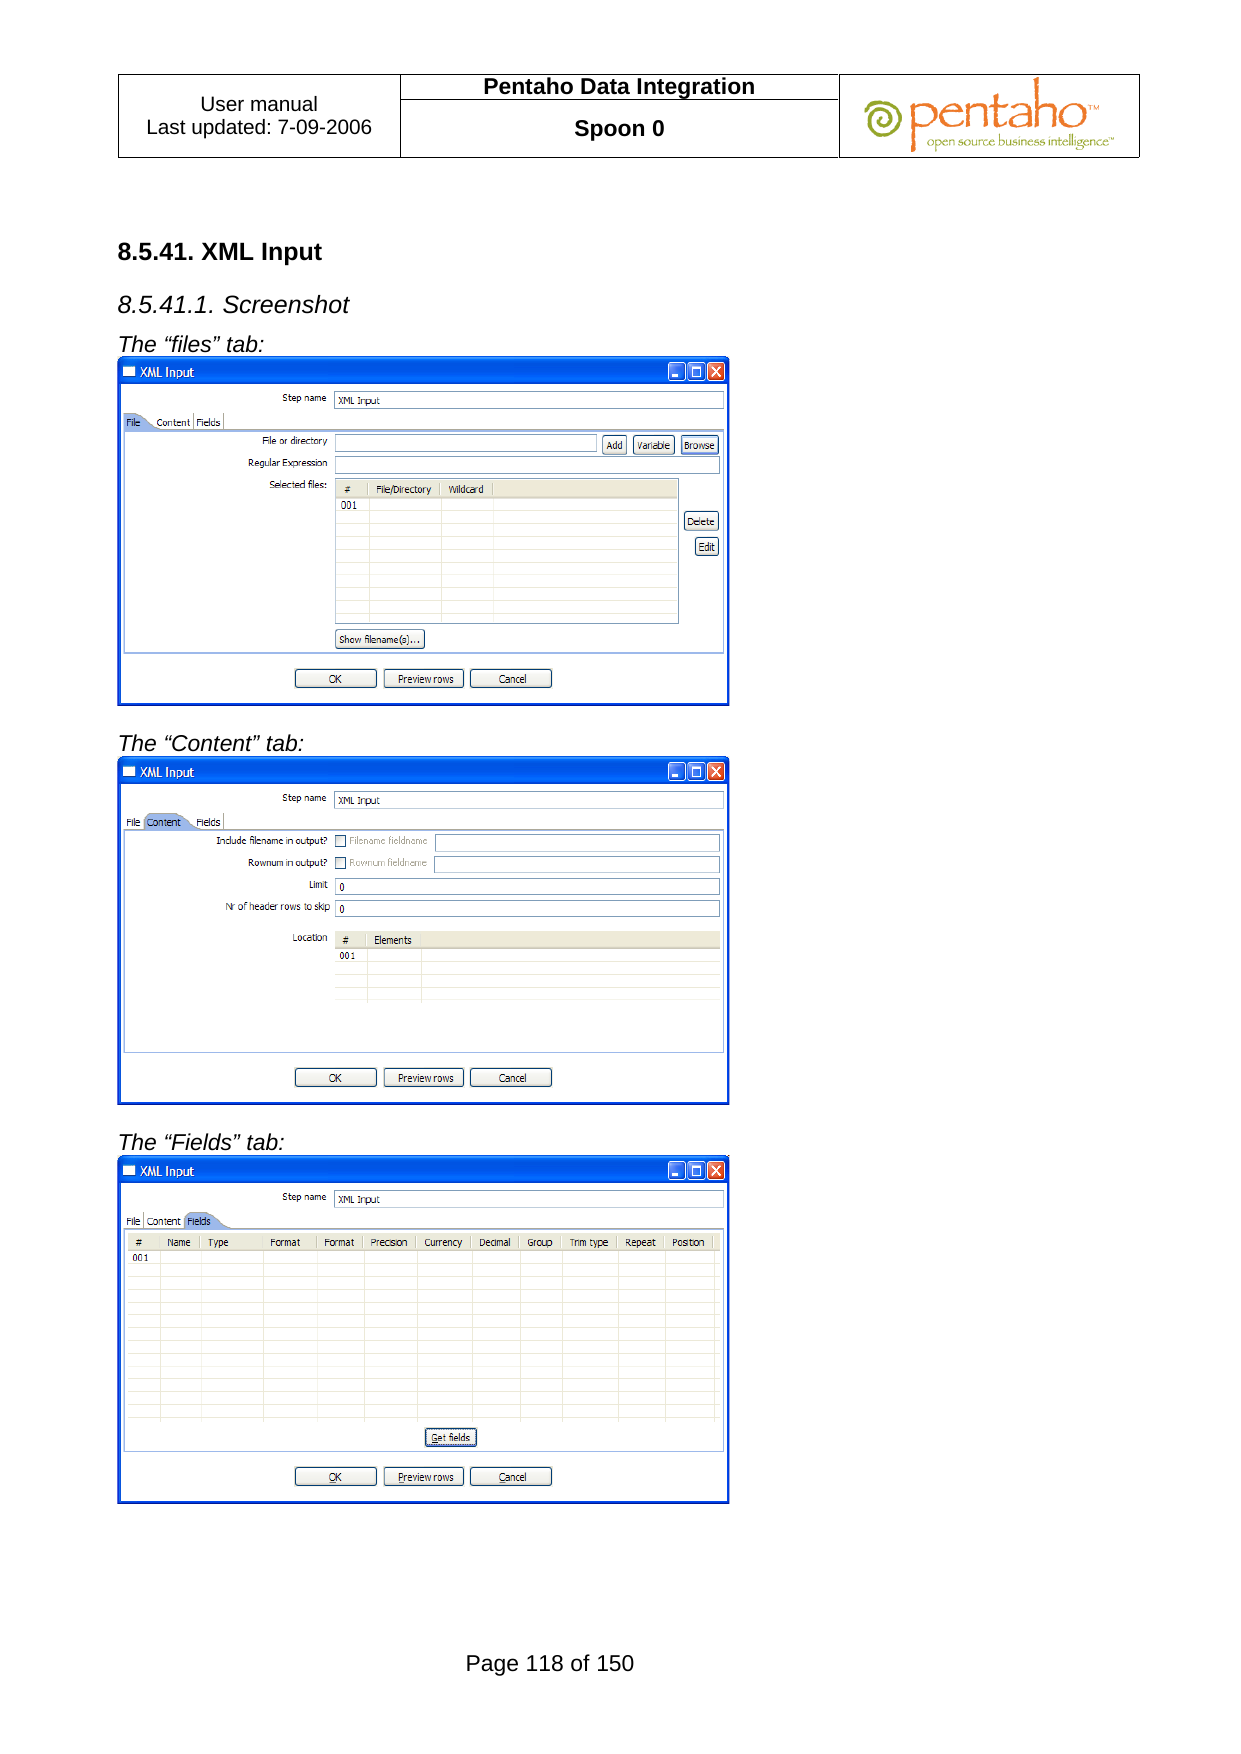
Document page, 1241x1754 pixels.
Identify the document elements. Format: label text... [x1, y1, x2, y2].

picture [117, 756, 730, 1105]
text The “files” tab: [117, 331, 1137, 357]
subtitle XML Input [117, 238, 1137, 266]
subtitle Screenshot [117, 291, 1137, 319]
picture [117, 356, 730, 706]
text The “Content” tab: [117, 731, 1137, 756]
text The “Fields” tab: [117, 1130, 1137, 1156]
picture [117, 1155, 730, 1504]
